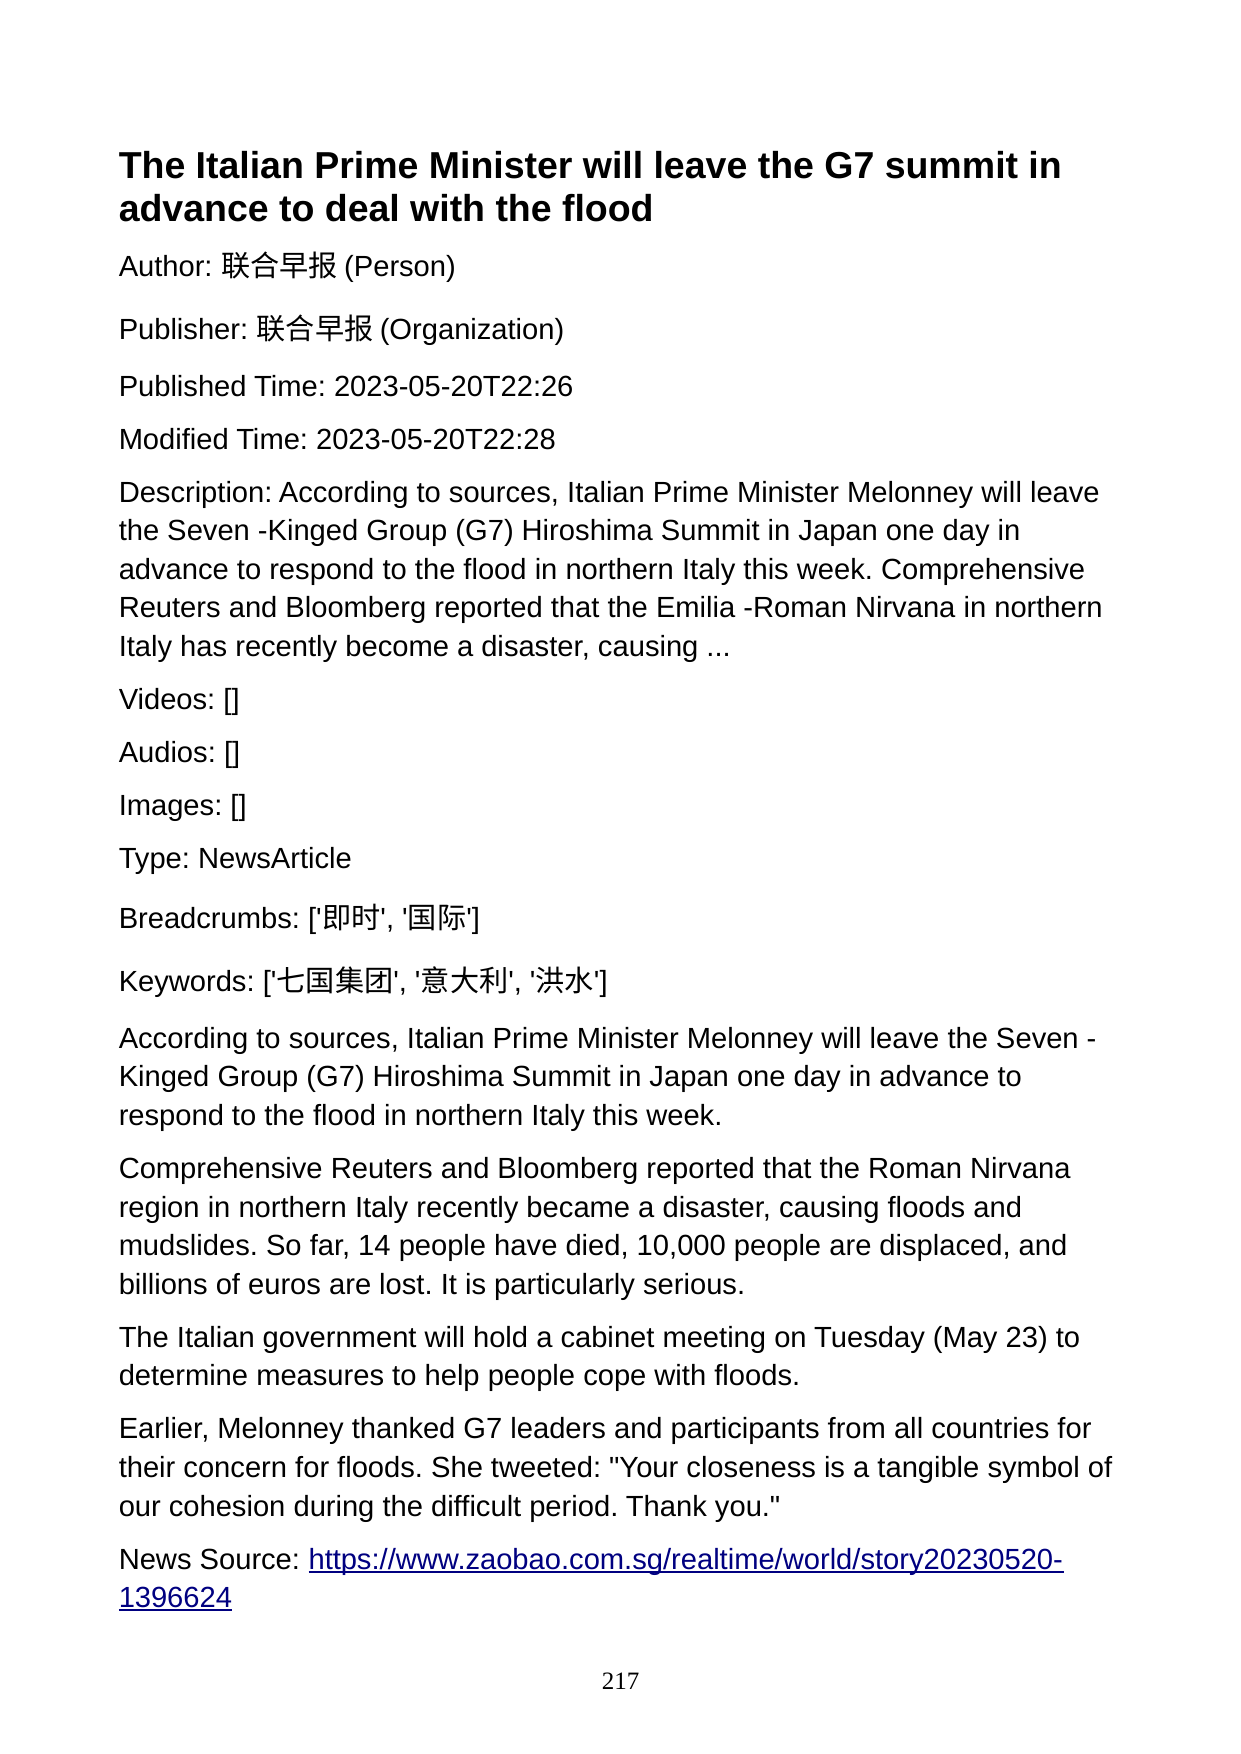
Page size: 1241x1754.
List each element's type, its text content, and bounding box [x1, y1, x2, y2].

text Published Time: 2023-05-20T22:26 [118, 368, 1122, 402]
text The Italian government will hold a cabinet meeting on Tuesday (May 23) to determine measures to help people cope with floods. [118, 1320, 1122, 1392]
text Comprehensive Reuters and Bloomberg reported that the Roman Nirvana region in northern Italy recently became a disaster, causing floods and mudslides. So far, 14 people have died, 10,000 people are displaced, and billions of euros are lost. It is particularly serious. [118, 1151, 1122, 1300]
text Modified Time: 2023-05-20T22:28 [118, 422, 1122, 455]
text Audios: [] [118, 735, 1122, 769]
text Keywords: ['七国集团', '意大利', '洪水'] [118, 958, 1122, 1000]
text Earlier, Melonney thanked G7 leaders and participants from all countries for their concern for floods. She tweeted: "Your closeness is a tangible symbol of our cohesion during the difficult period. Thank you." [118, 1411, 1122, 1522]
text Type: NewsArticle [118, 841, 1122, 875]
text According to sources, Italian Prime Minister Melonney will leave the Seven -Kinged Group (G7) Hiroshima Summit in Japan one day in advance to respond to the flood in northern Italy this week. [118, 1021, 1122, 1131]
subtitle The Italian Prime Minister will leave the G7 summit in advance to deal with the flood [118, 143, 1122, 230]
text Images: [] [118, 788, 1122, 822]
text Videos: [] [118, 682, 1122, 716]
text Description: According to sources, Italian Prime Minister Melonney will leave the Seven -Kinged Group (G7) Hiroshima Summit in Japan one day in advance to respond to the flood in northern Italy this week. Comprehensive Reuters and Bloomberg reported that the Emilia -Roman Nirvana in northern Italy has recently become a disaster, causing ... [118, 475, 1122, 662]
text Publisher: 联合早报 (Organization) [118, 305, 1122, 348]
text Breadcrumbs: ['即时', '国际'] [118, 894, 1122, 937]
text News Source: https://www.zaobao.com.sg/realtime/world/story20230520-1396624 [118, 1542, 1122, 1614]
text Author: 联合早报 (Person) [118, 242, 1122, 284]
